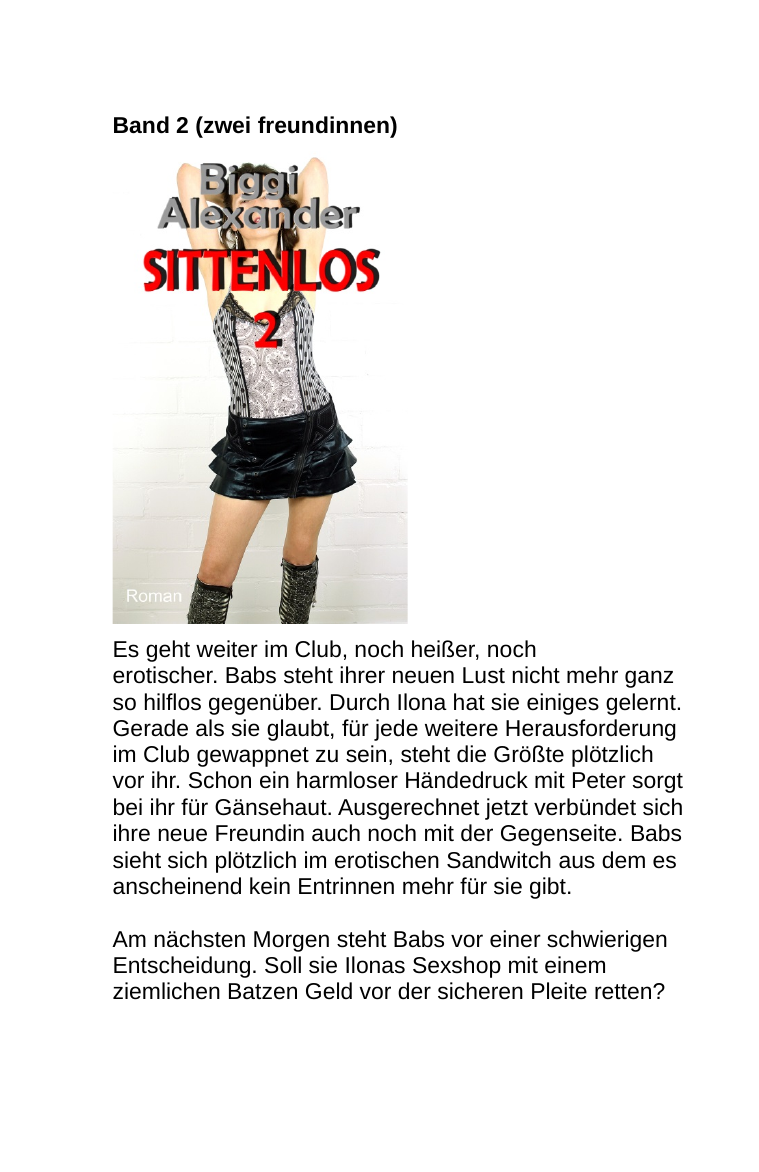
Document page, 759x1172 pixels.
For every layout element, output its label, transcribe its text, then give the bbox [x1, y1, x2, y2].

text Es geht weiter im Club, noch heißer, noch erotischer. Babs steht ihrer neuen Lust nicht mehr ganz so hilflos gegenüber. Durch Ilona hat sie einiges gelernt. Gerade als sie glaubt, für jede weitere Herausforderung im Club gewappnet zu sein, steht die Größte plötzlich vor ihr. Schon ein harmloser Händedruck mit Peter sorgt bei ihr für Gänsehaut. Ausgerechnet jetzt verbündet sich ihre neue Freundin auch noch mit der Gegenseite. Babs sieht sich plötzlich im erotischen Sandwitch aus dem es anscheinend kein Entrinnen mehr für sie gibt. Am nächsten Morgen steht Babs vor einer schwierigen Entscheidung. Soll sie Ilonas Sexshop mit einem ziemlichen Batzen Geld vor der sicheren Pleite retten? [112, 636, 684, 1005]
text Band 2 (zwei freundinnen) [112, 112, 684, 139]
